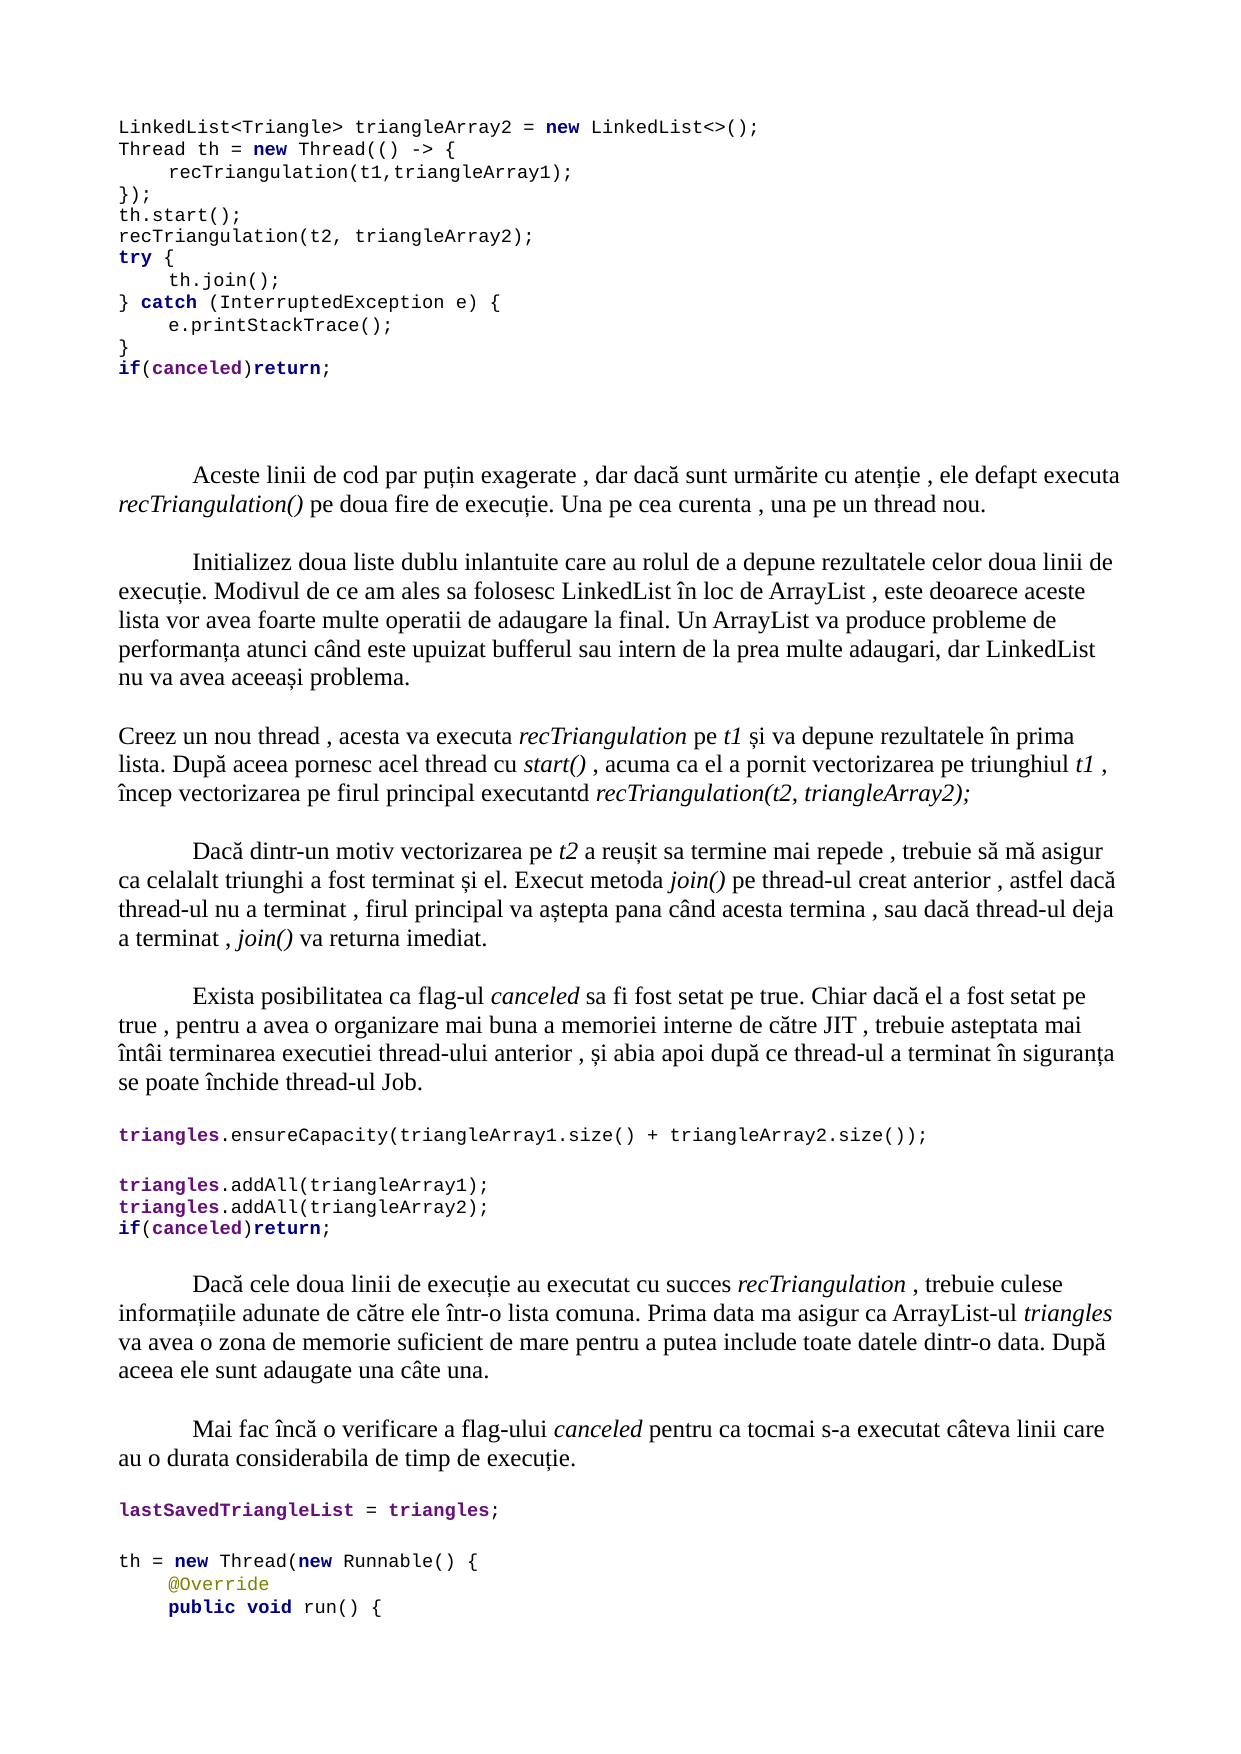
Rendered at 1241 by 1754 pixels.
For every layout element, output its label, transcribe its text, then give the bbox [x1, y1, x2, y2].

text Mai fac încă o verificare a flag-ului canceled pentru ca tocmai s-a executat câteva linii care au o durata considerabila de timp de execuție. [118, 1414, 1122, 1471]
text try { [118, 248, 1122, 269]
text triangles.ensureCapacity(triangleArray1.size() + triangleArray2.size()); [118, 1125, 1122, 1147]
text th.join(); [118, 269, 1122, 293]
text } catch (InterruptedException e) { [118, 293, 1122, 314]
text }); [118, 184, 1122, 206]
text if(canceled)return; [118, 359, 1122, 380]
text Dacă cele doua linii de execuție au executat cu succes recTriangulation , trebuie culese informațiile adunate de către ele într-o lista comuna. Prima data ma asigur ca ArrayList-ul triangles va avea o zona de memorie suficient de mare pentru a putea include toate datele dintr-o data. După aceea ele sunt adaugate una câte una. [118, 1269, 1122, 1384]
text triangles.addAll(triangleArray2); [118, 1197, 1122, 1219]
text Thread th = new Thread(() -> { [118, 139, 1122, 161]
text lastSavedTriangleList = triangles; [118, 1501, 1122, 1522]
text Initializez doua liste dublu inlantuite care au rolul de a depune rezultatele celor doua linii de execuție. Modivul de ce am ales sa folosesc LinkedList în loc de ArrayList , este deoarece aceste lista vor avea foarte multe operatii de adaugare la final. Un ArrayList va produce probleme de performanța atunci când este upuizat bufferul sau intern de la prea multe adaugari, dar LinkedList nu va avea aceeași problema. [118, 547, 1122, 691]
text if(canceled)return; [118, 1219, 1122, 1240]
text } [118, 338, 1122, 359]
text Dacă dintr-un motiv vectorizarea pe t2 a reușit sa termine mai repede , trebuie să mă asigur ca celalalt triunghi a fost terminat și el. Execut metoda join() pe thread-ul creat anterior , astfel dacă thread-ul nu a terminat , firul principal va aștepta pana când acesta termina , sau dacă thread-ul deja a terminat , join() va returna imediat. [118, 836, 1122, 951]
text @Override [118, 1573, 1122, 1596]
text th.start(); [118, 206, 1122, 227]
text triangles.addAll(triangleArray1); [118, 1176, 1122, 1197]
text Creez un nou thread , acesta va executa recTriangulation pe t1 și va depune rezultatele în prima lista. După aceea pornesc acel thread cu start() , acuma ca el a pornit vectorizarea pe triunghiul t1 , încep vectorizarea pe firul principal executantd recTriangulation(t2, triangleArray2); [118, 721, 1122, 807]
text recTriangulation(t1,triangleArray1); [118, 161, 1122, 184]
text Exista posibilitatea ca flag-ul canceled sa fi fost setat pe true. Chiar dacă el a fost setat pe true , pentru a avea o organizare mai buna a memoriei interne de către JIT , trebuie asteptata mai întâi terminarea executiei thread-ului anterior , și abia apoi după ce thread-ul a terminat în siguranța se poate închide thread-ul Job. [118, 981, 1122, 1096]
text LinkedList<Triangle> triangleArray2 = new LinkedList<>(); [118, 118, 1122, 139]
text public void run() { [118, 1596, 1122, 1620]
text th = new Thread(new Runnable() { [118, 1552, 1122, 1573]
text Aceste linii de cod par puțin exagerate , dar dacă sunt urmărite cu atenție , ele defapt executa recTriangulation() pe doua fire de execuție. Una pe cea curenta , una pe un thread nou. [118, 461, 1122, 518]
text e.printStackTrace(); [118, 314, 1122, 338]
text recTriangulation(t2, triangleArray2); [118, 227, 1122, 248]
